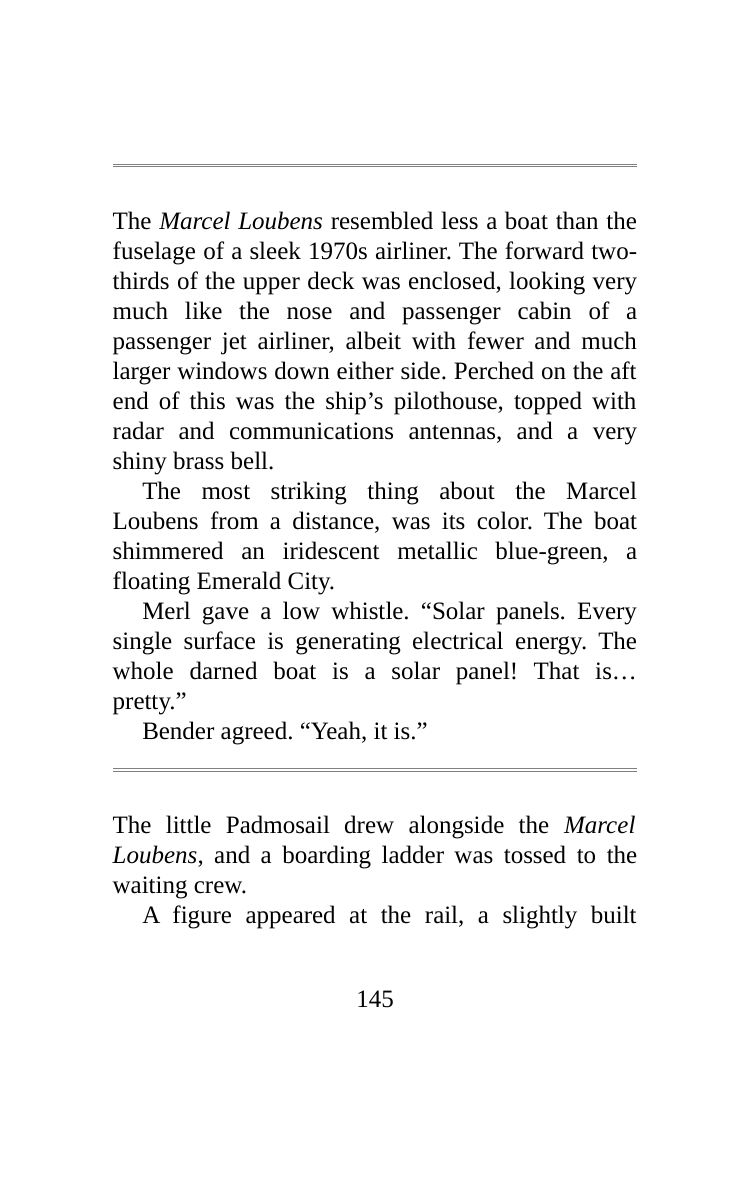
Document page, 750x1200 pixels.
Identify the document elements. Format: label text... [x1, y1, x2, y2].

text The Marcel Loubens resembled less a boat than the fuselage of a sleek 1970s airliner. The forward two-thirds of the upper deck was enclosed, looking very much like the nose and passenger cabin of a passenger jet airliner, albeit with fewer and much larger windows down either side. Perched on the aft end of this was the ship’s pilothouse, topped with radar and communications antennas, and a very shiny brass bell. [112, 205, 637, 475]
text The little Padmosail drew alongside the Marcel Loubens, and a boarding ladder was tossed to the waiting crew. [112, 809, 637, 899]
text Bender agreed. “Yeah, it is.” [112, 715, 637, 745]
text Merl gave a low whistle. “Solar panels. Every single surface is generating electrical energy. The whole darned boat is a solar panel! That is… pretty.” [112, 595, 637, 715]
text A figure appeared at the rail, a slightly built [112, 899, 637, 929]
text The most striking thing about the Marcel Loubens from a distance, was its color. The boat shimmered an iridescent metallic blue-green, a floating Emerald City. [112, 475, 637, 595]
